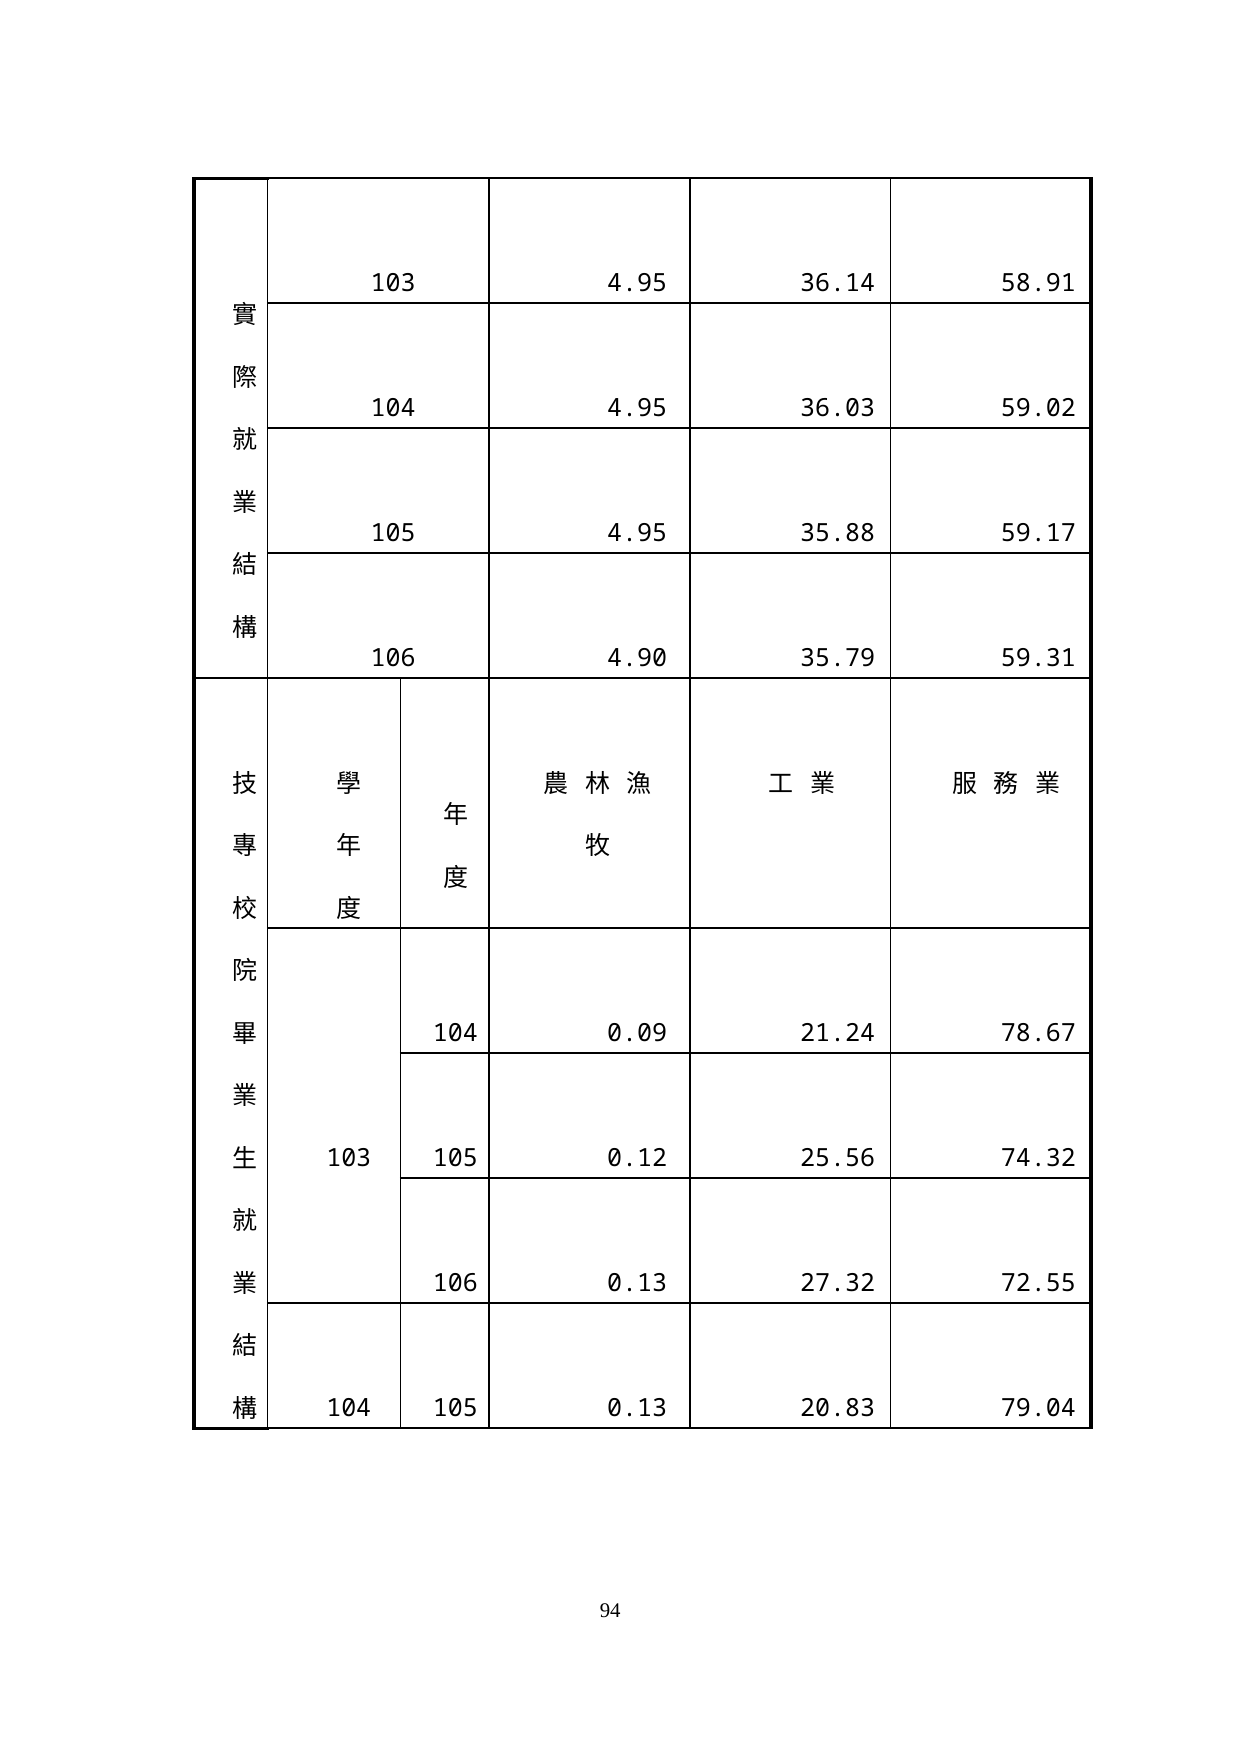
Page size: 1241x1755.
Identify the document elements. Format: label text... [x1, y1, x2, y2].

table_cell 服務業 [891, 679, 1089, 927]
table_cell 103 [268, 929, 400, 1302]
table_cell 工業 [691, 679, 890, 927]
table_cell 105 [401, 1054, 488, 1177]
table_cell 105 [401, 1304, 488, 1427]
table_cell 36.03 [691, 304, 890, 427]
table_cell 104 [401, 929, 488, 1052]
table_cell 0.12 [490, 1054, 689, 1177]
table_cell 79.04 [891, 1304, 1089, 1427]
table_cell 72.55 [891, 1179, 1089, 1302]
table_cell 25.56 [691, 1054, 890, 1177]
table_cell 4.95 [490, 304, 689, 427]
table_cell 學年度 [268, 679, 400, 927]
table_cell 4.95 [490, 429, 689, 552]
table_cell 104 [268, 1304, 400, 1427]
table_cell 技專校院畢業生就業結構 [196, 679, 267, 1427]
table_cell 105 [268, 429, 488, 552]
table_cell 0.13 [490, 1179, 689, 1302]
table_cell 59.17 [891, 429, 1089, 552]
table_cell 4.95 [490, 179, 689, 302]
table_cell 年度 [401, 679, 488, 927]
table_cell 4.90 [490, 554, 689, 677]
table_cell 59.31 [891, 554, 1089, 677]
table_cell 20.83 [691, 1304, 890, 1427]
table_cell 農林漁牧 [490, 679, 689, 927]
table_cell 27.32 [691, 1179, 890, 1302]
table_cell 0.09 [490, 929, 689, 1052]
table_cell 59.02 [891, 304, 1089, 427]
table_cell 74.32 [891, 1054, 1089, 1177]
table_cell 0.13 [490, 1304, 689, 1427]
table_cell 104 [268, 304, 488, 427]
table_cell 58.91 [891, 179, 1089, 302]
table_cell 106 [401, 1179, 488, 1302]
table_cell 106 [268, 554, 488, 677]
table_header 實際就業結構 [196, 180, 267, 677]
table_cell 78.67 [891, 929, 1089, 1052]
table_cell 21.24 [691, 929, 890, 1052]
table_cell 36.14 [691, 179, 890, 302]
table_cell 103 [268, 179, 488, 302]
table_cell 35.79 [691, 554, 890, 677]
table_cell 35.88 [691, 429, 890, 552]
